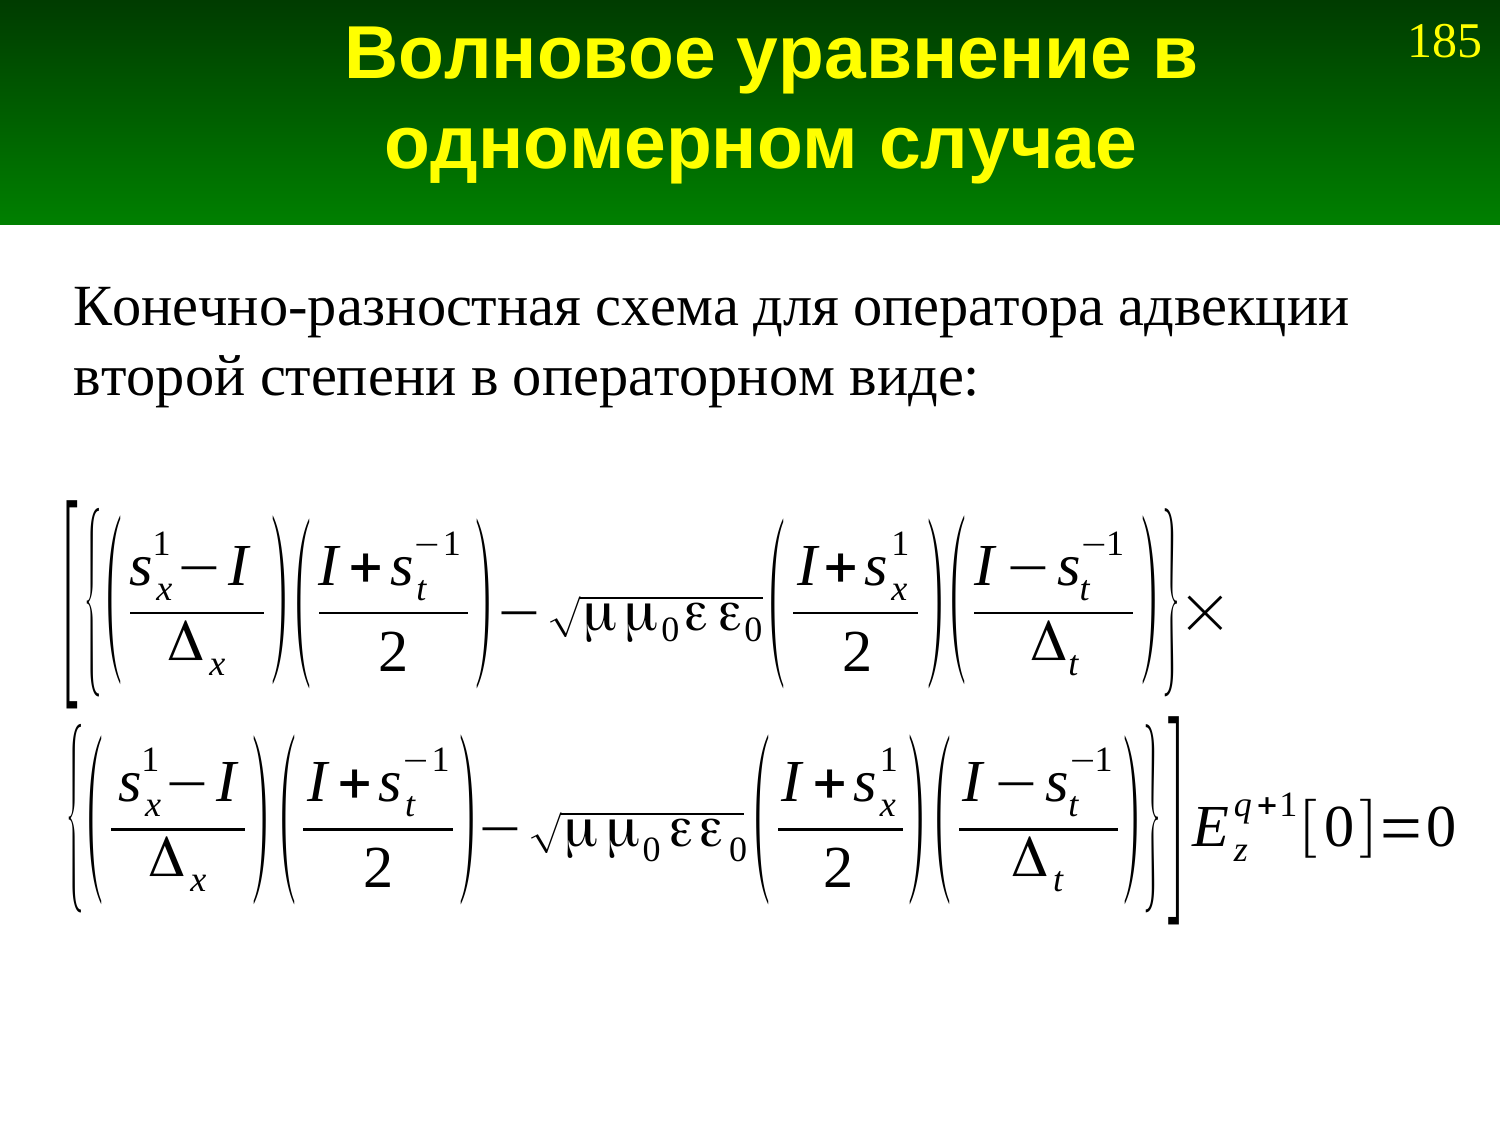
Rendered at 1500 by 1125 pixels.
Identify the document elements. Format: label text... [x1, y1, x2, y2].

chart [47, 496, 1473, 927]
text_box Конечно-разностная схема для оператора адвекции второй степени в операторном виде: [59, 259, 1441, 485]
title Волновое уравнение в одномерном случае [123, 0, 1399, 192]
